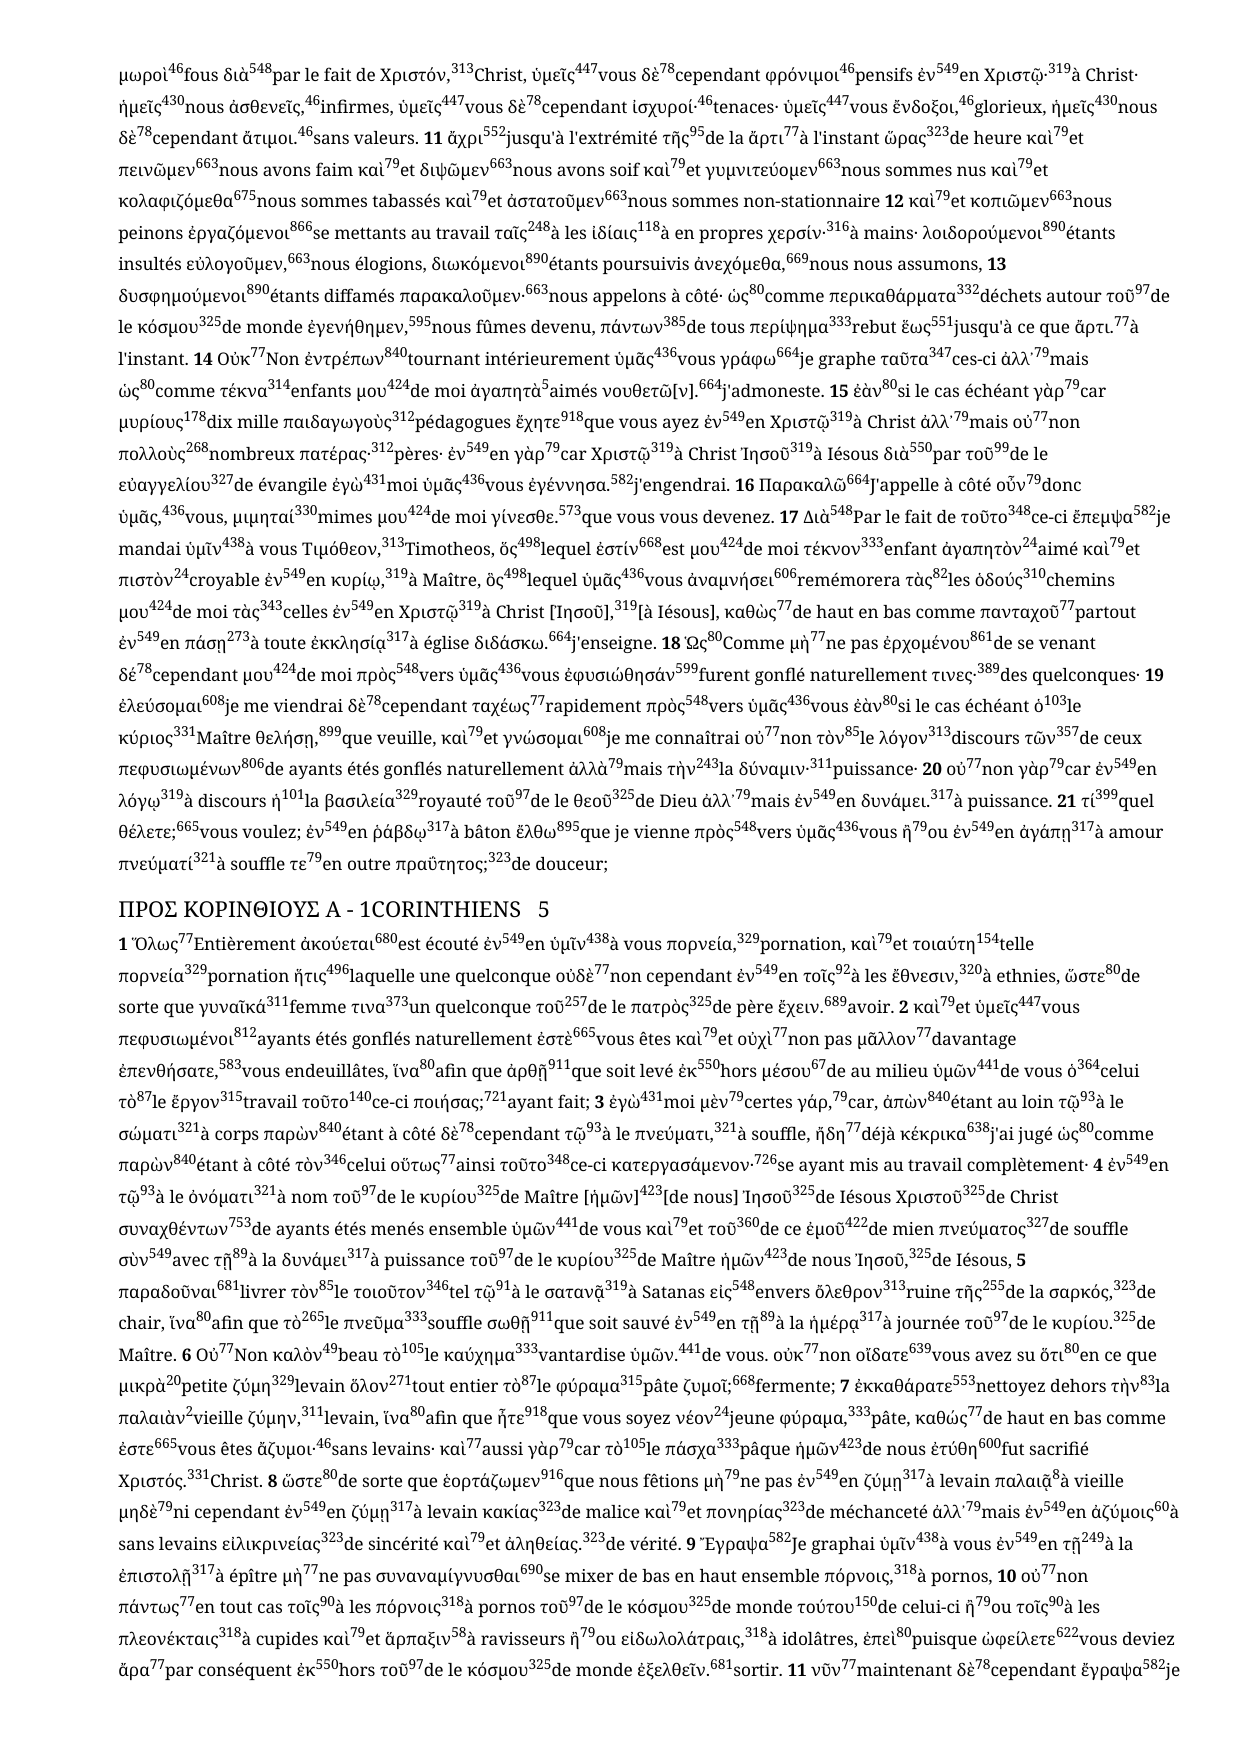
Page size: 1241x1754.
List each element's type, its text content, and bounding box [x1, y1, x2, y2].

text 1 Ὅλως77Entièrement ἀκούεται680est écouté ἐν549en ὑμῖν438à vous πορνεία,329pornation, καὶ79et τοιαύτη154telle πορνεία329pornation ἥτις496laquelle une quelconque οὐδὲ77non cependant ἐν549en τοῖς92à les ἔθνεσιν,320à ethnies, ὥστε80de sorte que γυναῖκά311femme τινα373un quelconque τοῦ257de le πατρὸς325de père ἔχειν.689avoir. 2 καὶ79et ὑμεῖς447vous πεφυσιωμένοι812ayants étés gonflés naturellement ἐστὲ665vous êtes καὶ79et οὐχὶ77non pas μᾶλλον77davantage ἐπενθήσατε,583vous endeuillâtes, ἵνα80afin que ἀρθῇ911que soit levé ἐκ550hors μέσου67de au milieu ὑμῶν441de vous ὁ364celui τὸ87le ἔργον315travail τοῦτο140ce-ci ποιήσας;721ayant fait; 3 ἐγὼ431moi μὲν79certes γάρ,79car, ἀπὼν840étant au loin τῷ93à le σώματι321à corps παρὼν840étant à côté δὲ78cependant τῷ93à le πνεύματι,321à souffle, ἤδη77déjà κέκρικα638j'ai jugé ὡς80comme παρὼν840étant à côté τὸν346celui οὕτως77ainsi τοῦτο348ce-ci κατεργασάμενον·726se ayant mis au travail complètement· 4 ἐν549en τῷ93à le ὀνόματι321à nom τοῦ97de le κυρίου325de Maître [ἡμῶν]423[de nous] Ἰησοῦ325de Iésous Χριστοῦ325de Christ συναχθέντων753de ayants étés menés ensemble ὑμῶν441de vous καὶ79et τοῦ360de ce ἐμοῦ422de mien πνεύματος327de souffle σὺν549avec τῇ89à la δυνάμει317à puissance τοῦ97de le κυρίου325de Maître ἡμῶν423de nous Ἰησοῦ,325de Iésous, 5 παραδοῦναι681livrer τὸν85le τοιοῦτον346tel τῷ91à le σατανᾷ319à Satanas εἰς548envers ὄλεθρον313ruine τῆς255de la σαρκός,323de chair, ἵνα80afin que τὸ265le πνεῦμα333souffle σωθῇ911que soit sauvé ἐν549en τῇ89à la ἡμέρᾳ317à journée τοῦ97de le κυρίου.325de Maître. 6 Οὐ77Non καλὸν49beau τὸ105le καύχημα333vantardise ὑμῶν.441de vous. οὐκ77non οἴδατε639vous avez su ὅτι80en ce que μικρὰ20petite ζύμη329levain ὅλον271tout entier τὸ87le φύραμα315pâte ζυμοῖ;668fermente; 7 ἐκκαθάρατε553nettoyez dehors τὴν83la παλαιὰν2vieille ζύμην,311levain, ἵνα80afin que ἦτε918que vous soyez νέον24jeune φύραμα,333pâte, καθώς77de haut en bas comme ἐστε665vous êtes ἄζυμοι·46sans levains· καὶ77aussi γὰρ79car τὸ105le πάσχα333pâque ἡμῶν423de nous ἐτύθη600fut sacrifié Χριστός.331Christ. 8 ὥστε80de sorte que ἑορτάζωμεν916que nous fêtions μὴ79ne pas ἐν549en ζύμῃ317à levain παλαιᾷ8à vieille μηδὲ79ni cependant ἐν549en ζύμῃ317à levain κακίας323de malice καὶ79et πονηρίας323de méchanceté ἀλλ᾽79mais ἐν549en ἀζύμοις60à sans levains εἰλικρινείας323de sincérité καὶ79et ἀληθείας.323de vérité. 9 Ἔγραψα582Je graphai ὑμῖν438à vous ἐν549en τῇ249à la ἐπιστολῇ317à épître μὴ77ne pas συναναμίγνυσθαι690se mixer de bas en haut ensemble πόρνοις,318à pornos, 10 οὐ77non πάντως77en tout cas τοῖς90à les πόρνοις318à pornos τοῦ97de le κόσμου325de monde τούτου150de celui-ci ἢ79ou τοῖς90à les πλεονέκταις318à cupides καὶ79et ἅρπαξιν58à ravisseurs ἢ79ou εἰδωλολάτραις,318à idolâtres, ἐπεὶ80puisque ὠφείλετε622vous deviez ἄρα77par conséquent ἐκ550hors τοῦ97de le κόσμου325de monde ἐξελθεῖν.681sortir. 11 νῦν77maintenant δὲ78cependant ἔγραψα582je graphai ὑμῖν438à vous μὴ77ne pas συναναμίγνυσθαι690se mixer de bas en haut ensemble ἐάν80si le cas échéant τις287un quelconque ἀδελφὸς331frère ὀνομαζόμενος891étant nommé ᾖ921que soit πόρνος331porno ἢ79ou πλεονέκτης331cupide ἢ79ou εἰδωλολάτρης331idolâtre ἢ79ou λοίδορος331insulteur ἢ79ou μέθυσος331ivrogne ἢ79ou ἅρπαξ,71ravisseur, τῷ91à le τοιούτῳ352à tel μηδὲ77ni cependant συνεσθίειν.689manger avec. 12 τί412quel γάρ79car μοι420à moi τοὺς345ceux ἔξω77au-dehors κρίνειν;689juger; οὐχὶ340non pas τοὺς345ceux ἔσω77dedans ὑμεῖς447vous κρίνετε;665vous jugez; 13 τοὺς345ceux δὲ78cependant ἔξω77au-dehors ὁ103le θεὸς331Dieu κρινεῖ.606jugera. ἐξάρατε553ôtez τὸν85le πονηρὸν53méchant ἐξ550hors ὑμῶν441de vous αὐτῶν.521de vous-mêmes. [118, 928, 1181, 1682]
text ΠΡΟΣ ΚΟΡΙΝΘΙΟΥΣ Α - 1CORINTHIENS 5 [118, 894, 1181, 924]
text 1 Οὕτως77Ainsi ἡμᾶς416nous λογιζέσθω576se calcule ἄνθρωπος331être humain ὡς80comme ὑπηρέτας312ministres Χριστοῦ325de Christ καὶ79et οἰκονόμους312légistes de maison μυστηρίων326de mystères θεοῦ.325de Dieu. 2 ὧδε77ici λοιπὸν77pour le reste ζητεῖται680est cherché ἐν549en τοῖς90à les οἰκονόμοις,318à légistes de maison, ἵνα80afin que πιστός47croyable τις390un quelconque εὑρεθῇ.911que soit trouvé. 3 ἐμοὶ420à moi δὲ78cependant εἰς548envers ἐλάχιστόν55moindre ἐστιν,668est, ἵνα80afin que ὑφ᾽550sous ὑμῶν441de vous ἀνακριθῶ907que je sois jugé de bas en haut ἢ79ou ὑπὸ550sous ἀνθρωπίνης14de humaine ἡμέρας·323de journée· ἀλλ᾽79mais οὐδὲ77non cependant ἐμαυτὸν507moi-même ἀνακρίνω.664je juge de bas en haut. 4 οὐδὲν375aucun γὰρ79car ἐμαυτῷ509à moi-même σύνοιδα,638j'ai vu avec, ἀλλ᾽79mais οὐκ77non ἐν549en τούτῳ354à ce-ci δεδικαίωμαι,650j'ai été justifié, ὁ364celui δὲ78cependant ἀνακρίνων840jugeant de bas en haut με417moi κύριός331Maître ἐστιν.668est. 5 ὥστε80de sorte que μὴ77ne pas πρὸ550d'avant καιροῦ325de moment τι375un quelconque κρίνετε569jugez ἕως80jusqu'à ce que ἂν340le cas échéant ἔλθῃ899que vienne ὁ103le κύριος,331Maître, ὃς498lequel καὶ79et φωτίσει606illuminera τὰ86les κρυπτὰ54cachés τοῦ99de le σκότους327de ténèbre καὶ79et φανερώσει606rendra visible τὰς82les βουλὰς310desseins τῶν94de les καρδιῶν·322de coeurs· καὶ79et τότε77alors ὁ103le ἔπαινος331surlouange γενήσεται612se deviendra ἑκάστῳ378à chacun ἀπὸ550au loin τοῦ97de le θεοῦ.325de Dieu. 6 Ταῦτα347Ces-ci δέ,78cependant, ἀδελφοί,336frères, μετεσχημάτισα582je schématisai au-delà εἰς548envers ἐμαυτὸν507moi-même καὶ79et Ἀπολλῶν313Apollos δι᾽548par le fait de ὑμᾶς,436vous, ἵνα80afin que ἐν549en ἡμῖν419à nous μάθητε896que vous appreniez τὸ348ce μὴ77ne pas ὑπὲρ548au-dessus ἃ481lesquels γέγραπται,654a été graphé, ἵνα80afin que μὴ77ne pas εἷς71un ὑπὲρ550au-dessus τοῦ97de le ἑνὸς65de un φυσιοῦσθε930que vous soyez gonflé naturellement κατὰ550contre τοῦ97de le ἑτέρου.384de autre-différent. 7 τίς410quel γάρ79car σε437toi διακρίνει;668juge à travers; τί399quel δὲ78cependant ἔχεις666tu as ὃ482lequel οὐκ77non ἔλαβες;584tu pris; εἰ80si δὲ78cependant καὶ77aussi ἔλαβες,584tu pris, τί399quel καυχᾶσαι672tu te vantes ὡς80comme μὴ77ne pas λαβών;721ayant pris; 8 ἤδη77déjà κεκορεσμένοι812ayants étés rassasiés ἐστέ,665vous êtes, ἤδη77déjà ἐπλουτήσατε,583vous fûtes riche, χωρὶς552séparément ἡμῶν423de nous ἐβασιλεύσατε·583vous fûtes rois· καὶ79et ὄφελόν340dûment γε340du moins ἐβασιλεύσατε,583vous fûtes rois, ἵνα80afin que καὶ77aussi ἡμεῖς430nous ὑμῖν438à vous συμβασιλεύσωμεν.894que nous soyons rois ensemble. 9 δοκῶ664j'estime γάρ,79car, ὁ103le θεὸς331Dieu ἡμᾶς416nous τοὺς84les ἀποστόλους312envoyés ἐσχάτους52derniers ἀπέδειξεν586montra loin ὡς80comme ἐπιθανατίους,52sur-trépassés, ὅτι80en ce que θέατρον333théâtre ἐγενήθημεν595nous fûmes devenu τῷ91à le κόσμῳ319à monde καὶ79et ἀγγέλοις318à messagers καὶ79et ἀνθρώποις.318à êtres humains. 10 ἡμεῖς430nous μωροὶ46fous διὰ548par le fait de Χριστόν,313Christ, ὑμεῖς447vous δὲ78cependant φρόνιμοι46pensifs ἐν549en Χριστῷ·319à Christ· ἡμεῖς430nous ἀσθενεῖς,46infirmes, ὑμεῖς447vous δὲ78cependant ἰσχυροί·46tenaces· ὑμεῖς447vous ἔνδοξοι,46glorieux, ἡμεῖς430nous δὲ78cependant ἄτιμοι.46sans valeurs. 11 ἄχρι552jusqu'à l'extrémité τῆς95de la ἄρτι77à l'instant ὥρας323de heure καὶ79et πεινῶμεν663nous avons faim καὶ79et διψῶμεν663nous avons soif καὶ79et γυμνιτεύομεν663nous sommes nus καὶ79et κολαφιζόμεθα675nous sommes tabassés καὶ79et ἀστατοῦμεν663nous sommes non-stationnaire 12 καὶ79et κοπιῶμεν663nous peinons ἐργαζόμενοι866se mettants au travail ταῖς248à les ἰδίαις118à en propres χερσίν·316à mains· λοιδορούμενοι890étants insultés εὐλογοῦμεν,663nous élogions, διωκόμενοι890étants poursuivis ἀνεχόμεθα,669nous nous assumons, 13 δυσφημούμενοι890étants diffamés παρακαλοῦμεν·663nous appelons à côté· ὡς80comme περικαθάρματα332déchets autour τοῦ97de le κόσμου325de monde ἐγενήθημεν,595nous fûmes devenu, πάντων385de tous περίψημα333rebut ἕως551jusqu'à ce que ἄρτι.77à l'instant. 14 Οὐκ77Non ἐντρέπων840tournant intérieurement ὑμᾶς436vous γράφω664je graphe ταῦτα347ces-ci ἀλλ᾽79mais ὡς80comme τέκνα314enfants μου424de moi ἀγαπητὰ5aimés νουθετῶ[ν].664j'admoneste. 15 ἐὰν80si le cas échéant γὰρ79car μυρίους178dix mille παιδαγωγοὺς312pédagogues ἔχητε918que vous ayez ἐν549en Χριστῷ319à Christ ἀλλ᾽79mais οὐ77non πολλοὺς268nombreux πατέρας·312pères· ἐν549en γὰρ79car Χριστῷ319à Christ Ἰησοῦ319à Iésous διὰ550par τοῦ99de le εὐαγγελίου327de évangile ἐγὼ431moi ὑμᾶς436vous ἐγέννησα.582j'engendrai. 16 Παρακαλῶ664J'appelle à côté οὖν79donc ὑμᾶς,436vous, μιμηταί330mimes μου424de moi γίνεσθε.573que vous vous devenez. 17 Διὰ548Par le fait de τοῦτο348ce-ci ἔπεμψα582je mandai ὑμῖν438à vous Τιμόθεον,313Timotheos, ὅς498lequel ἐστίν668est μου424de moi τέκνον333enfant ἀγαπητὸν24aimé καὶ79et πιστὸν24croyable ἐν549en κυρίῳ,319à Maître, ὃς498lequel ὑμᾶς436vous ἀναμνήσει606remémorera τὰς82les ὁδούς310chemins μου424de moi τὰς343celles ἐν549en Χριστῷ319à Christ [Ἰησοῦ],319[à Iésous], καθὼς77de haut en bas comme πανταχοῦ77partout ἐν549en πάσῃ273à toute ἐκκλησίᾳ317à église διδάσκω.664j'enseigne. 18 Ὡς80Comme μὴ77ne pas ἐρχομένου861de se venant δέ78cependant μου424de moi πρὸς548vers ὑμᾶς436vous ἐφυσιώθησάν599furent gonflé naturellement τινες·389des quelconques· 19 ἐλεύσομαι608je me viendrai δὲ78cependant ταχέως77rapidement πρὸς548vers ὑμᾶς436vous ἐὰν80si le cas échéant ὁ103le κύριος331Maître θελήσῃ,899que veuille, καὶ79et γνώσομαι608je me connaîtrai οὐ77non τὸν85le λόγον313discours τῶν357de ceux πεφυσιωμένων806de ayants étés gonflés naturellement ἀλλὰ79mais τὴν243la δύναμιν·311puissance· 20 οὐ77non γὰρ79car ἐν549en λόγῳ319à discours ἡ101la βασιλεία329royauté τοῦ97de le θεοῦ325de Dieu ἀλλ᾽79mais ἐν549en δυνάμει.317à puissance. 21 τί399quel θέλετε;665vous voulez; ἐν549en ῥάβδῳ317à bâton ἔλθω895que je vienne πρὸς548vers ὑμᾶς436vous ἢ79ou ἐν549en ἀγάπῃ317à amour πνεύματί321à souffle τε79en outre πραΰτητος;323de douceur; [118, 59, 1181, 876]
